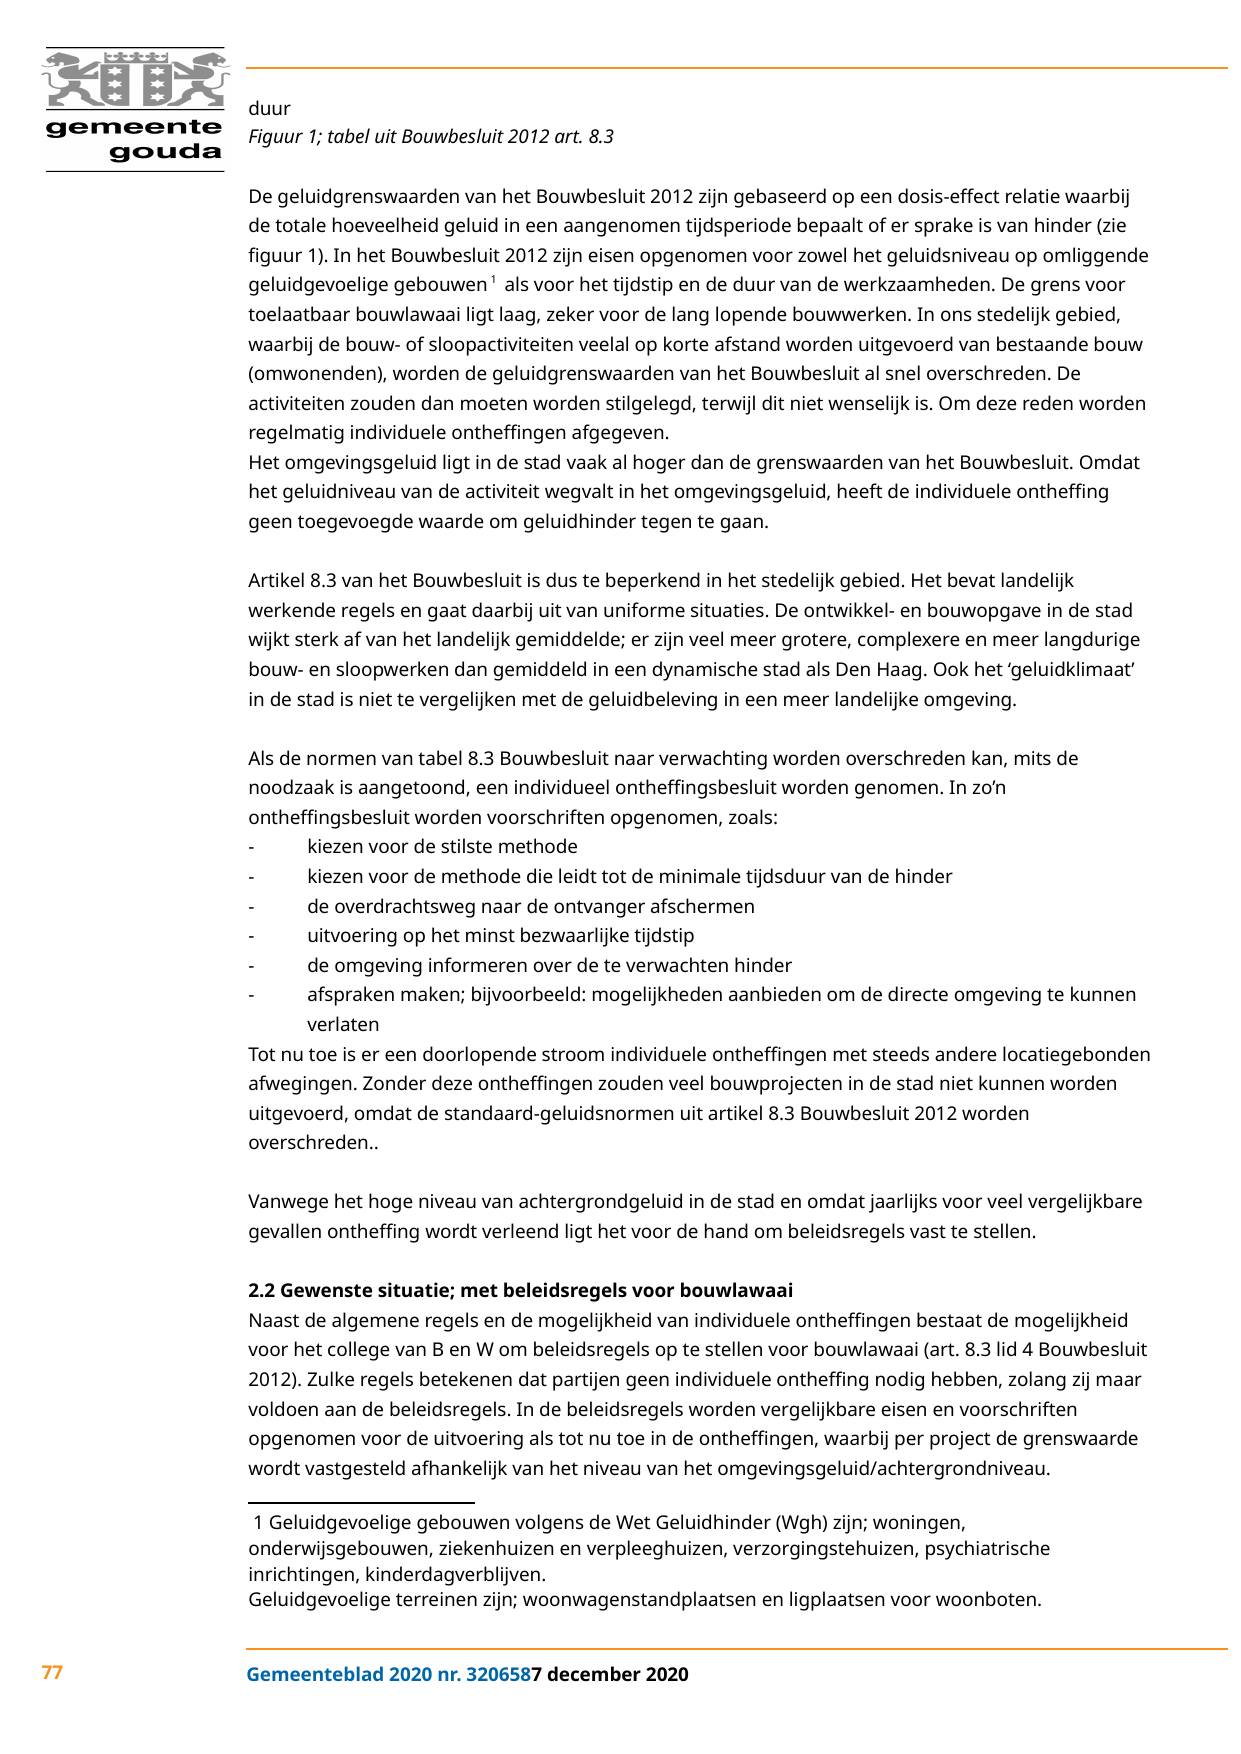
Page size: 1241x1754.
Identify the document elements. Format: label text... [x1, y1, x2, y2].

table_cell [635, 95, 764, 121]
list de overdrachtsweg naar de ontvanger afschermen [248, 893, 1152, 919]
text Figuur 1; tabel uit Bouwbesluit 2012 art. 8.3 [248, 124, 1152, 149]
text Het omgevingsgeluid ligt in de stad vaak al hoger dan de grenswaarden van het Bouwbesluit. Omdat het geluidniveau van de activiteit wegvalt in het omgevingsgeluid, heeft de individuele ontheffing geen toegevoegde waarde om geluidhinder tegen te gaan. [248, 449, 1152, 534]
text Geluidgevoelige terreinen zijn; woonwagenstandplaatsen en ligplaatsen voor woonboten. [248, 1586, 1152, 1612]
text Als de normen van tabel 8.3 Bouwbesluit naar verwachting worden overschreden kan, mits de noodzaak is aangetoond, een individueel ontheffingsbesluit worden genomen. In zo’n ontheffingsbesluit worden voorschriften opgenomen, zoals: [248, 745, 1152, 830]
text Naast de algemene regels en de mogelijkheid van individuele ontheffingen bestaat de mogelijkheid voor het college van B en W om beleidsregels op te stellen voor bouwlawaai (art. 8.3 lid 4 Bouwbesluit 2012). Zulke regels betekenen dat partijen geen individuele ontheffing nodig hebben, zolang zij maar voldoen aan de beleidsregels. In de beleidsregels worden vergelijkbare eisen en voorschriften opgenomen voor de uitvoering als tot nu toe in de ontheffingen, waarbij per project de grenswaarde wordt vastgesteld afhankelijk van het niveau van het omgevingsgeluid/achtergrondniveau. [248, 1307, 1152, 1481]
table_cell [894, 95, 1022, 121]
list kiezen voor de stilste methode [248, 834, 1152, 859]
table_cell duur [248, 95, 377, 121]
text De geluidgrenswaarden van het Bouwbesluit 2012 zijn gebaseerd op een dosis-effect relatie waarbij de totale hoeveelheid geluid in een aangenomen tijdsperiode bepaalt of er sprake is van hinder (zie figuur 1). In het Bouwbesluit 2012 zijn eisen opgenomen voor zowel het geluidsniveau op omliggende geluidgevoelige gebouwen als voor het tijdstip en de duur van de werkzaamheden. De grens voor toelaatbaar bouwlawaai ligt laag, zeker voor de lang lopende bouwwerken. In ons stedelijk gebied, waarbij de bouw- of sloopactiviteiten veelal op korte afstand worden uitgevoerd van bestaande bouw (omwonenden), worden de geluidgrenswaarden van het Bouwbesluit al snel overschreden. De activiteiten zouden dan moeten worden stilgelegd, terwijl dit niet wenselijk is. Om deze reden worden regelmatig individuele ontheffingen afgegeven. [248, 183, 1152, 445]
text Vanwege het hoge niveau van achtergrondgeluid in de stad en omdat jaarlijks voor veel vergelijkbare gevallen ontheffing wordt verleend ligt het voor de hand om beleidsregels vast te stellen. [248, 1189, 1152, 1244]
list kiezen voor de methode die leidt tot de minimale tijdsduur van de hinder [248, 863, 1152, 889]
text Artikel 8.3 van het Bouwbesluit is dus te beperkend in het stedelijk gebied. Het bevat landelijk werkende regels en gaat daarbij uit van uniforme situaties. De ontwikkel- en bouwopgave in de stad wijkt sterk af van het landelijk gemiddelde; er zijn veel meer grotere, complexere en meer langdurige bouw- en sloopwerken dan gemiddeld in een dynamische stad als Den Haag. Ook het ‘geluidklimaat’ in de stad is niet te vergelijken met de geluidbeleving in een meer landelijke omgeving. [248, 567, 1152, 712]
table_cell [764, 95, 893, 121]
table_cell [377, 95, 506, 121]
table_cell [506, 95, 635, 121]
picture [41, 47, 231, 172]
list uitvoering op het minst bezwaarlijke tijdstip [248, 922, 1152, 948]
text Tot nu toe is er een doorlopende stroom individuele ontheffingen met steeds andere locatiegebonden afwegingen. Zonder deze ontheffingen zouden veel bouwprojecten in de stad niet kunnen worden uitgevoerd, omdat de standaard-geluidsnormen uit artikel 8.3 Bouwbesluit 2012 worden overschreden.. [248, 1041, 1152, 1155]
text Geluidgevoelige gebouwen volgens de Wet Geluidhinder (Wgh) zijn; woningen, onderwijsgebouwen, ziekenhuizen en verpleeghuizen, verzorgingstehuizen, psychiatrische inrichtingen, kinderdagverblijven. [248, 1509, 1152, 1586]
table_cell [1023, 95, 1152, 121]
list de omgeving informeren over de te verwachten hinder [248, 952, 1152, 978]
list afspraken maken; bijvoorbeeld: mogelijkheden aanbieden om de directe omgeving te kunnen verlaten [248, 982, 1152, 1037]
text 2.2 Gewenste situatie; met beleidsregels voor bouwlawaai [248, 1277, 1152, 1303]
